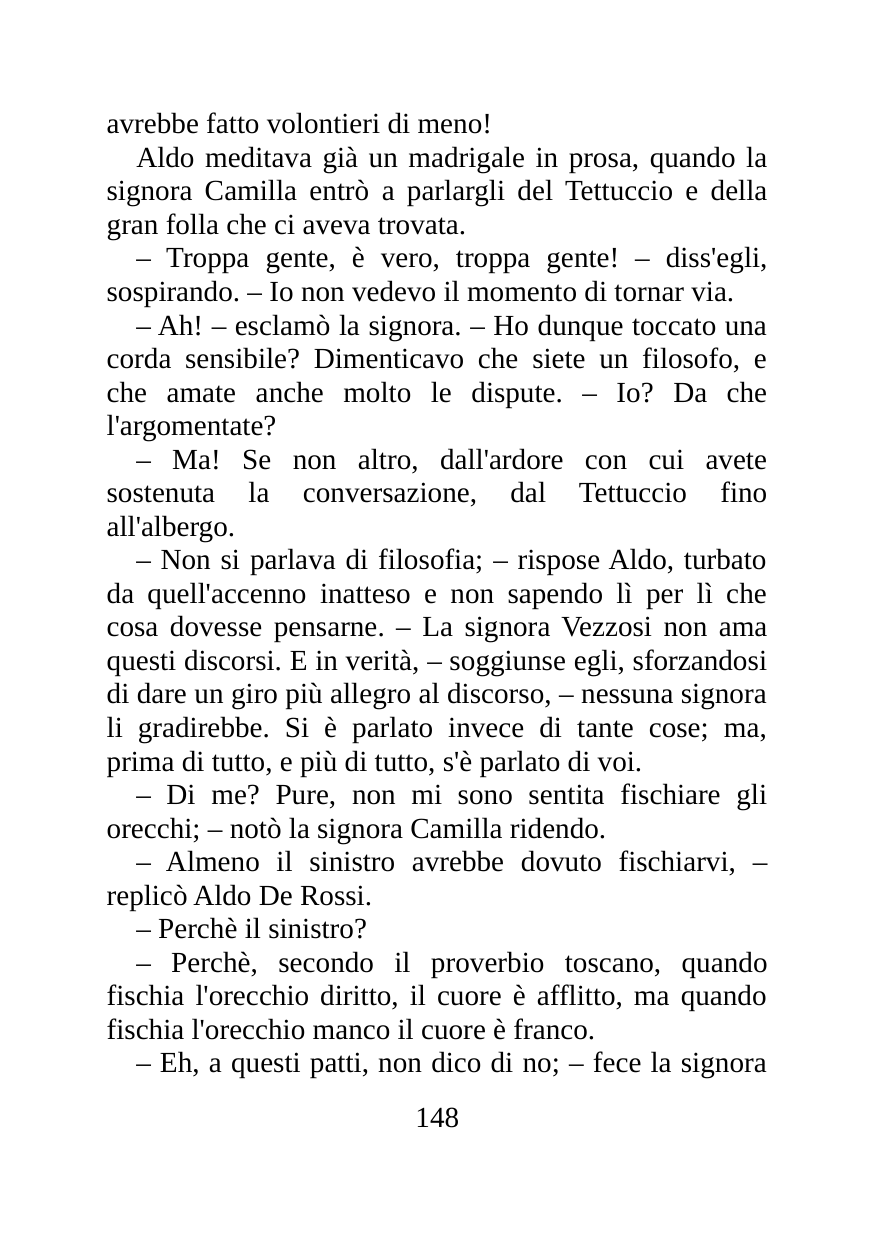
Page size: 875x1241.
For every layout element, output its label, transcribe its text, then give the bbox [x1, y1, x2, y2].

text avrebbe fatto volontieri di meno! [106, 106, 768, 140]
text ‒ Eh, a questi patti, non dico di no; ‒ fece la signora [106, 1046, 768, 1079]
text ‒ Perchè il sinistro? [106, 911, 768, 945]
text ‒ Perchè, secondo il proverbio toscano, quando fischia l'orecchio diritto, il cuore è afflitto, ma quando fischia l'orecchio manco il cuore è franco. [106, 945, 768, 1046]
text ‒ Troppa gente, è vero, troppa gente! ‒ diss'egli, sospirando. ‒ Io non vedevo il momento di tornar via. [106, 241, 768, 308]
text ‒ Non si parlava di filosofia; ‒ rispose Aldo, turbato da quell'accenno inatteso e non sapendo lì per lì che cosa dovesse pensarne. ‒ La signora Vezzosi non ama questi discorsi. E in verità, ‒ soggiunse egli, sforzandosi di dare un giro più allegro al discorso, ‒ nessuna signora li gradirebbe. Si è parlato invece di tante cose; ma, prima di tutto, e più di tutto, s'è parlato di voi. [106, 542, 768, 777]
text ‒ Almeno il sinistro avrebbe dovuto fischiarvi, ‒ replicò Aldo De Rossi. [106, 844, 768, 911]
text Aldo meditava già un madrigale in prosa, quando la signora Camilla entrò a parlargli del Tettuccio e della gran folla che ci aveva trovata. [106, 140, 768, 241]
text ‒ Di me? Pure, non mi sono sentita fischiare gli orecchi; ‒ notò la signora Camilla ridendo. [106, 777, 768, 844]
text ‒ Ma! Se non altro, dall'ardore con cui avete sostenuta la conversazione, dal Tettuccio fino all'albergo. [106, 442, 768, 542]
text ‒ Ah! ‒ esclamò la signora. ‒ Ho dunque toccato una corda sensibile? Dimenticavo che siete un filosofo, e che amate anche molto le dispute. ‒ Io? Da che l'argomentate? [106, 308, 768, 442]
